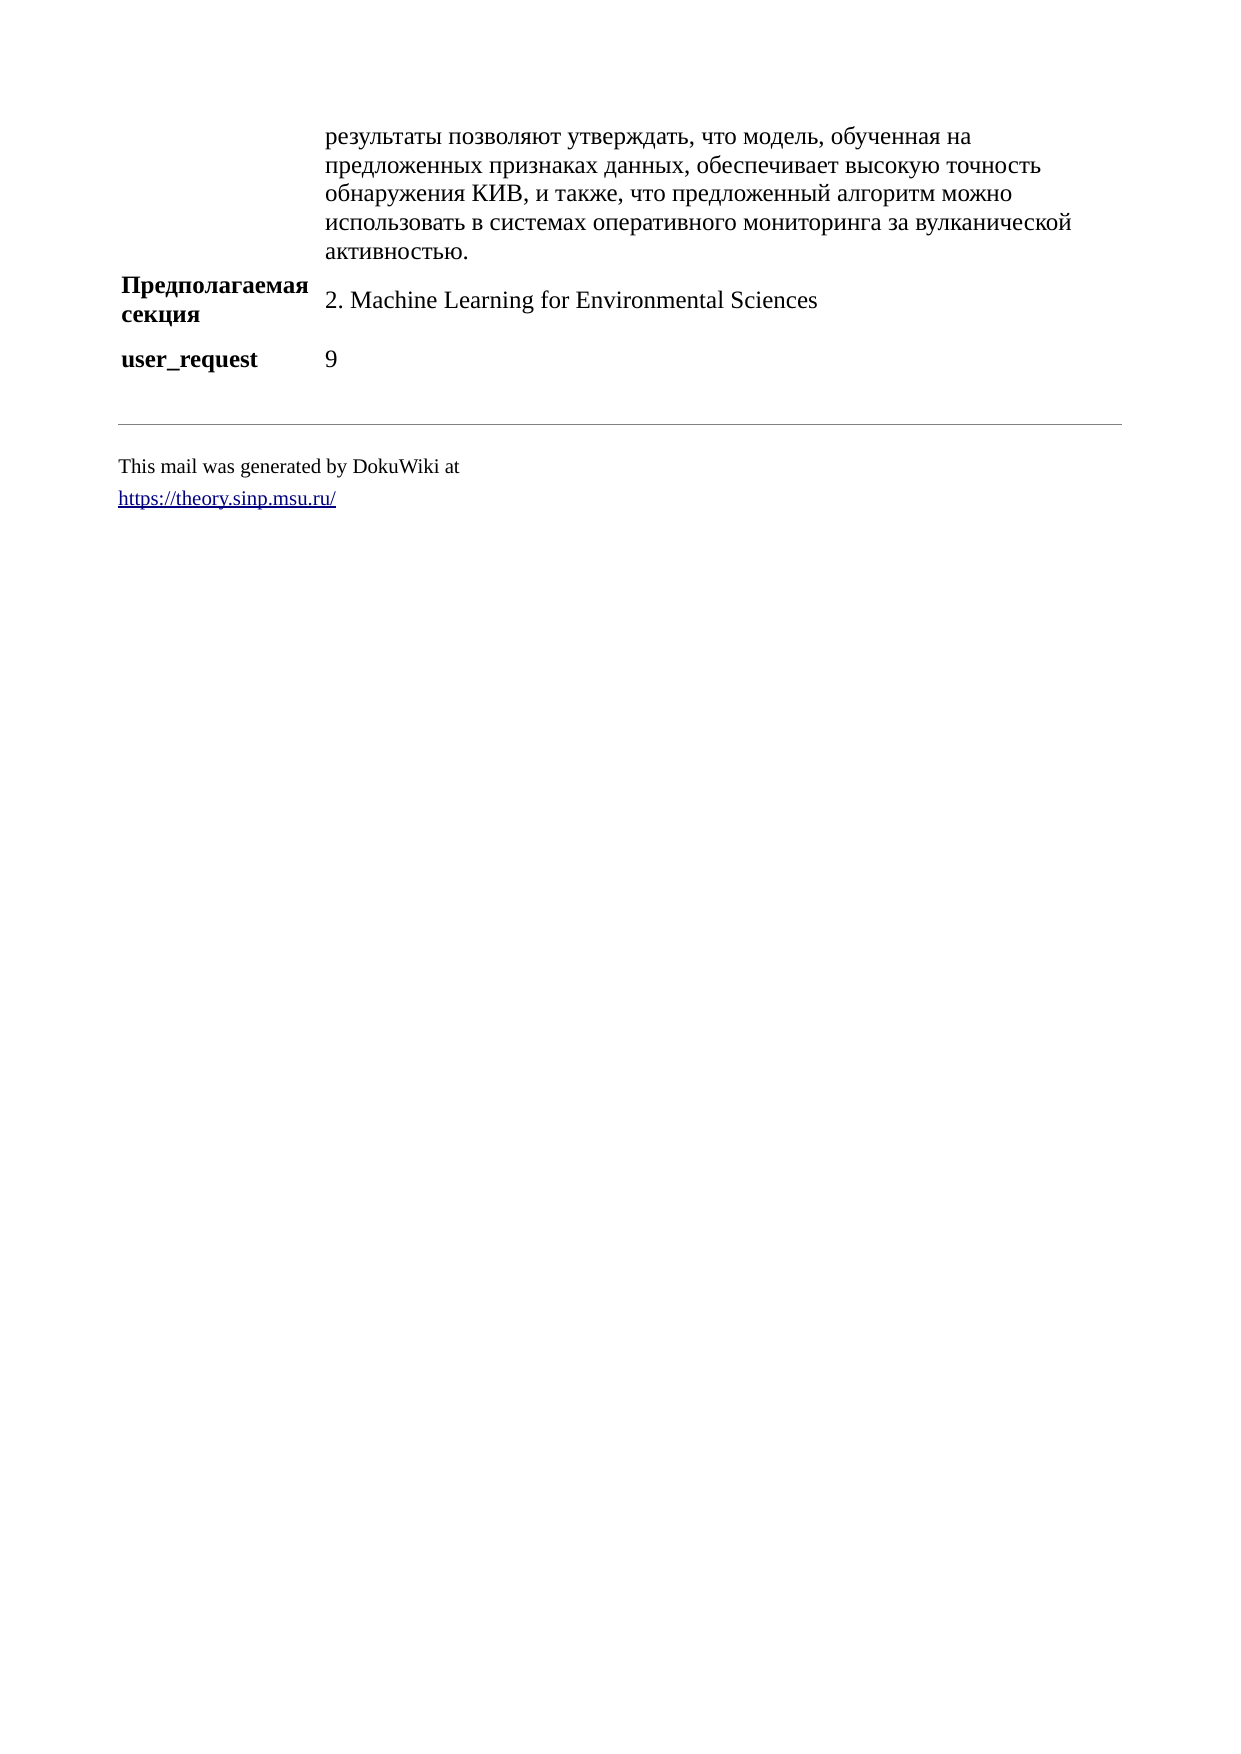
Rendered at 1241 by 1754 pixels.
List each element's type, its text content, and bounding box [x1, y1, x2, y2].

table_cell 2. Machine Learning for Environmental Sciences [322, 268, 1122, 331]
table_cell user_request [118, 342, 322, 376]
table_cell [118, 331, 1122, 342]
table_cell [118, 118, 322, 268]
table_cell результаты позволяют утверждать, что модель, обученная на предложенных признаках данных, обеспечивает высокую точность обнаружения КИВ, и также, что предложенный алгоритм можно использовать в системах оперативного мониторинга за вулканической активностью. [322, 118, 1122, 268]
text This mail was generated by DokuWiki at https://theory.sinp.msu.ru/ [118, 453, 1122, 511]
table_cell 9 [322, 342, 1122, 376]
table_cell Предполагаемая секция [118, 268, 322, 331]
